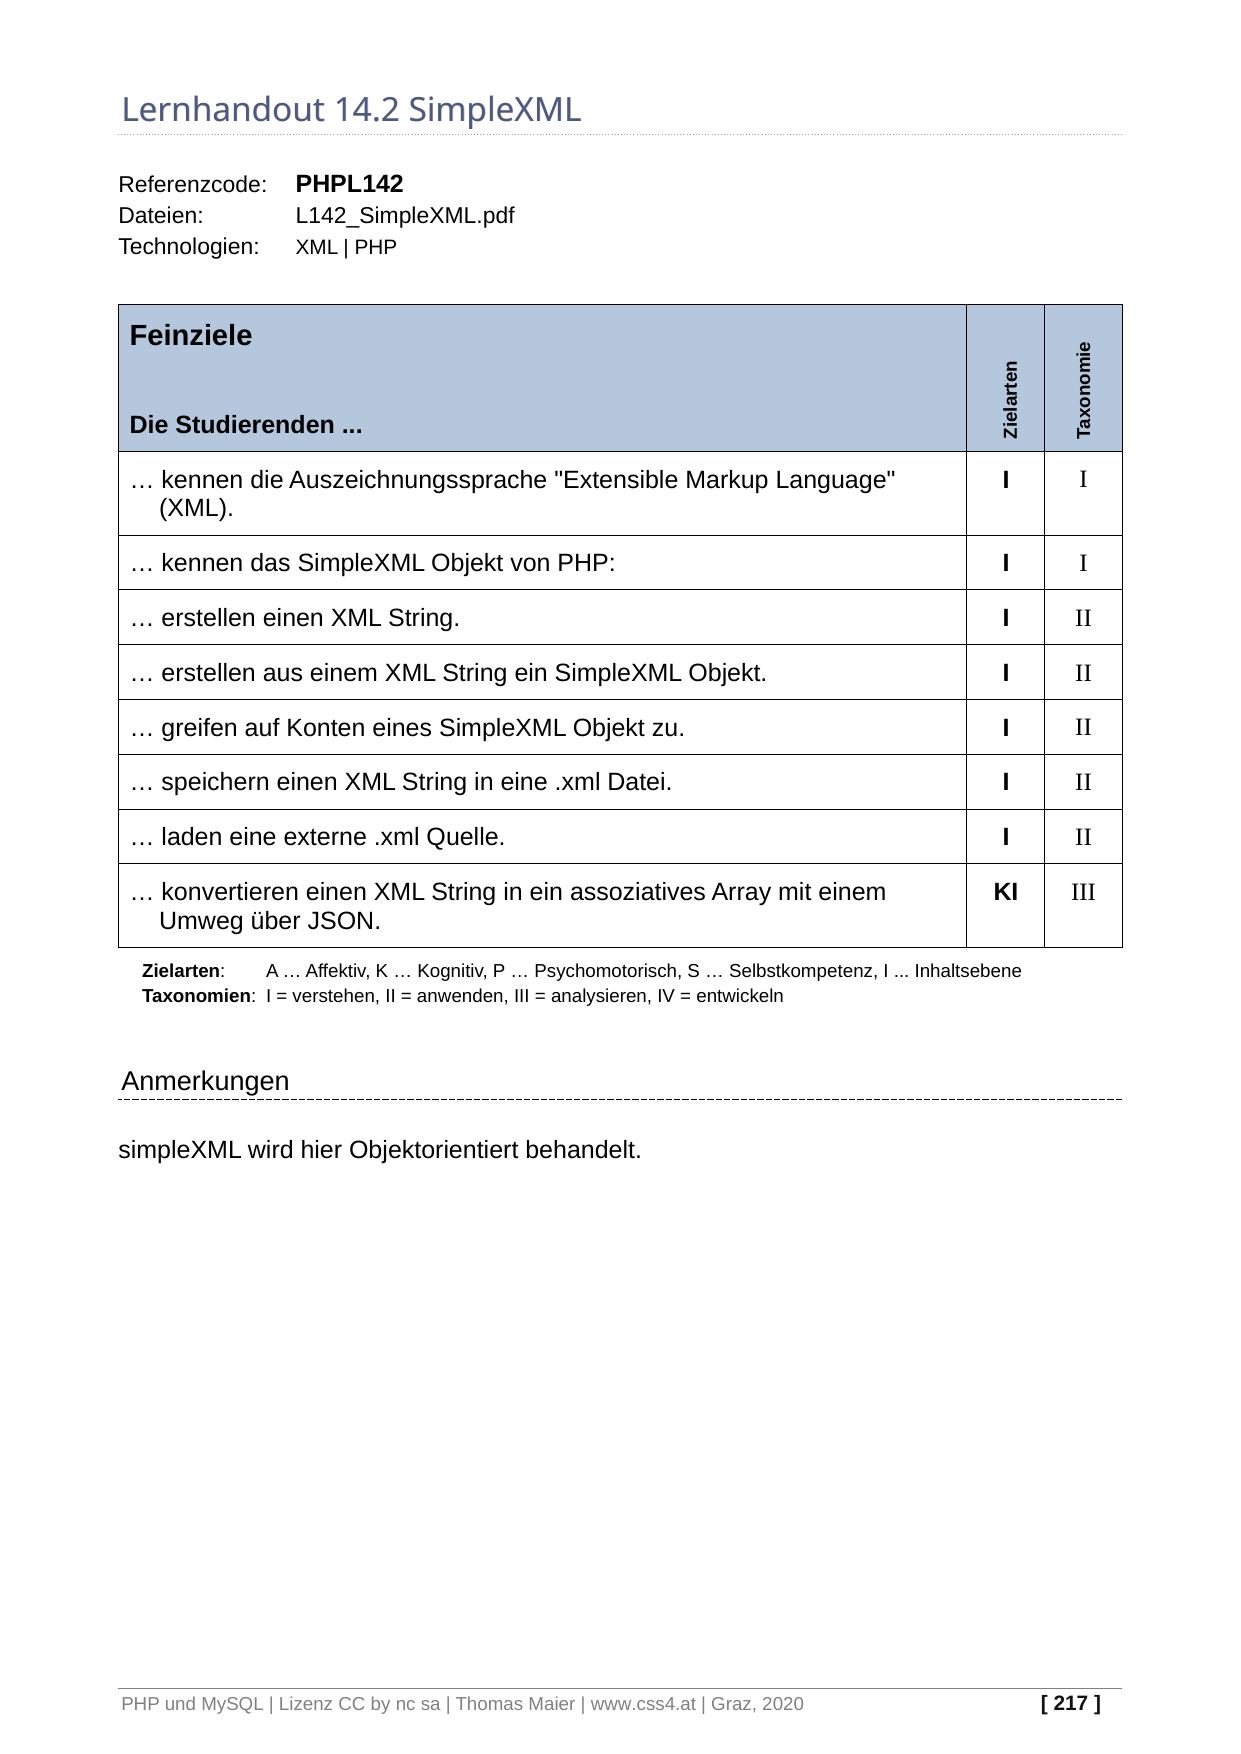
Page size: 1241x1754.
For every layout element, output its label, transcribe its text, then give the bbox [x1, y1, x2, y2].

table_cell I [967, 755, 1044, 808]
table_cell I [967, 590, 1044, 644]
table_cell II [1045, 645, 1122, 699]
table_cell … kennen das SimpleXML Objekt von PHP: [119, 536, 966, 589]
table_cell … speichern einen XML String in eine .xml Datei. [119, 755, 966, 808]
text Technologien: XML | PHP [118, 233, 1122, 259]
table_cell … erstellen aus einem XML String ein SimpleXML Objekt. [119, 645, 966, 699]
table_cell I [967, 810, 1044, 863]
table_cell … kennen die Auszeichnungssprache "Extensible Markup Language" (XML). [119, 452, 966, 534]
table_cell I [1045, 452, 1122, 534]
text simpleXML wird hier Objektorientiert behandelt. [118, 1135, 1122, 1164]
table_cell … laden eine externe .xml Quelle. [119, 810, 966, 863]
table_cell II [1045, 590, 1122, 644]
table_cell I [1045, 536, 1122, 589]
text Zielarten: A … Affektiv, K … Kognitiv, P … Psychomotorisch, S … Selbstkompetenz, I ... Inhaltsebene Taxonomien: I = verstehen, II = anwenden, III = analysieren, IV = entwickeln [142, 960, 1122, 1006]
table_cell … erstellen einen XML String. [119, 590, 966, 644]
table_cell II [1045, 810, 1122, 863]
table_cell II [1045, 700, 1122, 754]
table_header Zielarten [967, 305, 1044, 451]
table_header Feinziele Die Studierenden ... [119, 305, 966, 451]
text Dateien: L142_SimpleXML.pdf [118, 202, 1122, 229]
table_cell KI [967, 864, 1044, 947]
subtitle Lernhandout 14.2 SimpleXML [118, 83, 1122, 134]
table_cell II [1045, 755, 1122, 808]
table_cell III [1045, 864, 1122, 947]
table_cell I [967, 700, 1044, 754]
text Anmerkungen [118, 1062, 1122, 1099]
table_cell I [967, 645, 1044, 699]
table_header Taxonomie [1045, 305, 1122, 451]
text Referenzcode: PHPL142 [118, 169, 1122, 198]
table_cell I [967, 452, 1044, 534]
table_cell … konvertieren einen XML String in ein assoziatives Array mit einem Umweg über JSON. [119, 864, 966, 947]
table_cell … greifen auf Konten eines SimpleXML Objekt zu. [119, 700, 966, 754]
table_cell I [967, 536, 1044, 589]
